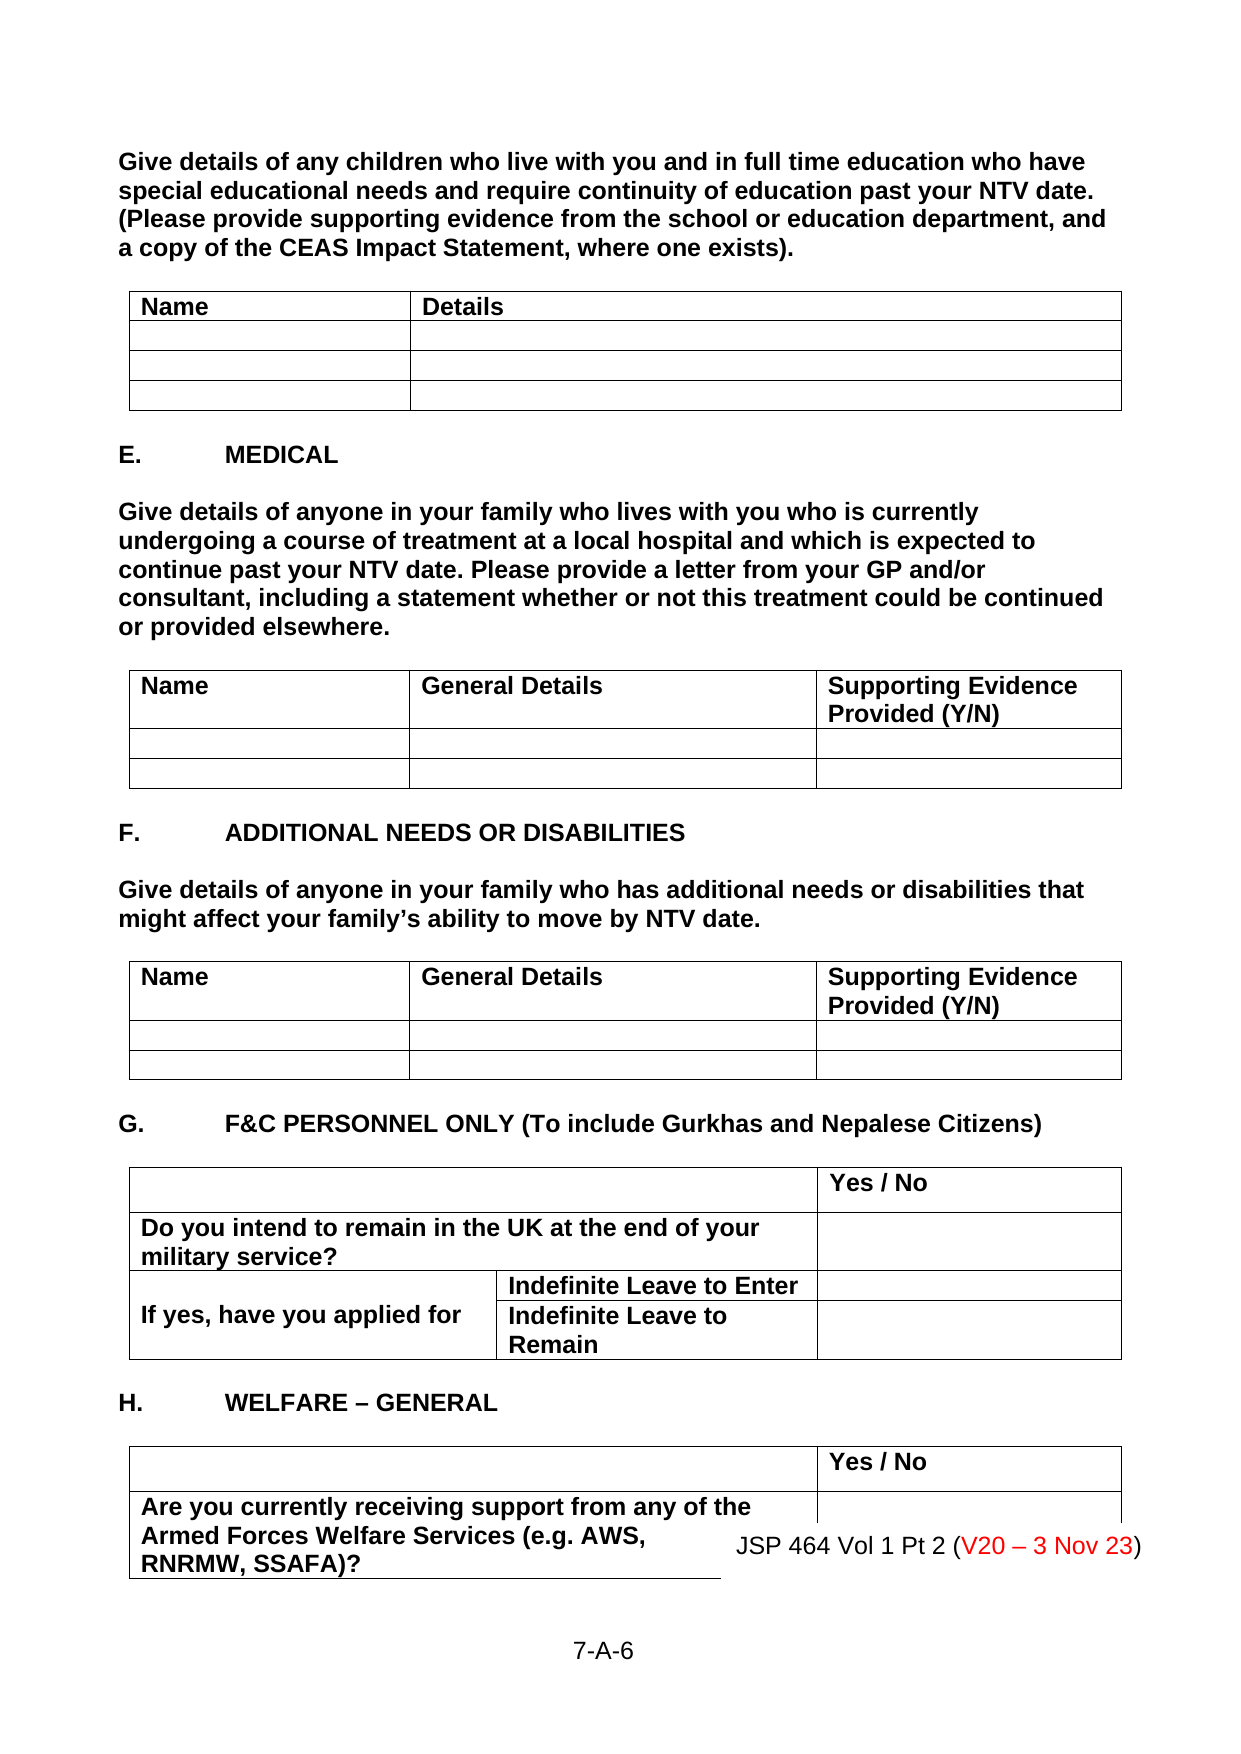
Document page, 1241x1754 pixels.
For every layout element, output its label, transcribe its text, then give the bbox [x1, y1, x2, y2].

table_cell [411, 321, 1121, 350]
table_cell [410, 1021, 816, 1049]
text G. F&C PERSONNEL ONLY (To include Gurkhas and Nepalese Citizens) [118, 1109, 1122, 1138]
table_cell [130, 759, 409, 788]
table_cell [818, 1271, 1121, 1300]
text F. ADDITIONAL NEEDS OR DISABILITIES [118, 817, 1122, 846]
table_cell [130, 729, 409, 758]
text Give details of any children who live with you and in full time education who have special educational needs and require continuity of education past your NTV date. (Please provide supporting evidence from the school or education department, and a copy of the CEAS Impact Statement, where one exists). [118, 147, 1122, 262]
table_cell Are you currently receiving support from any of the Armed Forces Welfare Services (e.g. AWS, RNRMW, SSAFA)? [130, 1492, 817, 1578]
table_cell If yes, have you applied for [130, 1271, 496, 1358]
table_cell [411, 381, 1121, 410]
table_cell [130, 321, 410, 350]
text Give details of anyone in your family who has additional needs or disabilities that might affect your family’s ability to move by NTV date. [118, 875, 1122, 932]
table_cell [130, 1051, 409, 1079]
table_cell [130, 351, 410, 380]
text H. WELFARE – GENERAL [118, 1388, 1122, 1417]
table_cell Indefinite Leave to Enter [497, 1271, 817, 1300]
text Give details of anyone in your family who lives with you who is currently undergoing a course of treatment at a local hospital and which is expected to continue past your NTV date. Please provide a letter from your GP and/or consultant, including a statement whether or not this treatment could be continued or provided elsewhere. [118, 497, 1122, 641]
table_header Yes / No [818, 1447, 1121, 1491]
table_header [130, 1447, 817, 1491]
table_header Supporting Evidence Provided (Y/N) [817, 962, 1121, 1020]
table_header Name [130, 671, 409, 728]
table_cell Do you intend to remain in the UK at the end of your military service? [130, 1213, 817, 1270]
table_header Supporting Evidence Provided (Y/N) [817, 671, 1121, 728]
table_header General Details [410, 671, 816, 728]
table_cell [411, 351, 1121, 380]
table_cell [817, 759, 1121, 788]
table_cell [817, 1021, 1121, 1049]
table_cell Indefinite Leave to Remain [497, 1301, 817, 1358]
table_cell [410, 729, 816, 758]
table_cell [130, 1021, 409, 1049]
table_header [130, 1168, 817, 1212]
table_cell [410, 1051, 816, 1079]
table_header Name [130, 292, 410, 320]
table_cell [818, 1301, 1121, 1358]
table_cell [818, 1213, 1121, 1270]
table_cell [818, 1492, 1121, 1523]
table_header Yes / No [818, 1168, 1121, 1212]
table_header Name [130, 962, 409, 1020]
table_header Details [411, 292, 1121, 320]
table_header General Details [410, 962, 816, 1020]
text E. MEDICAL [118, 439, 1122, 468]
table_cell [817, 1051, 1121, 1079]
table_cell [817, 729, 1121, 758]
table_cell [410, 759, 816, 788]
table_cell [130, 381, 410, 410]
